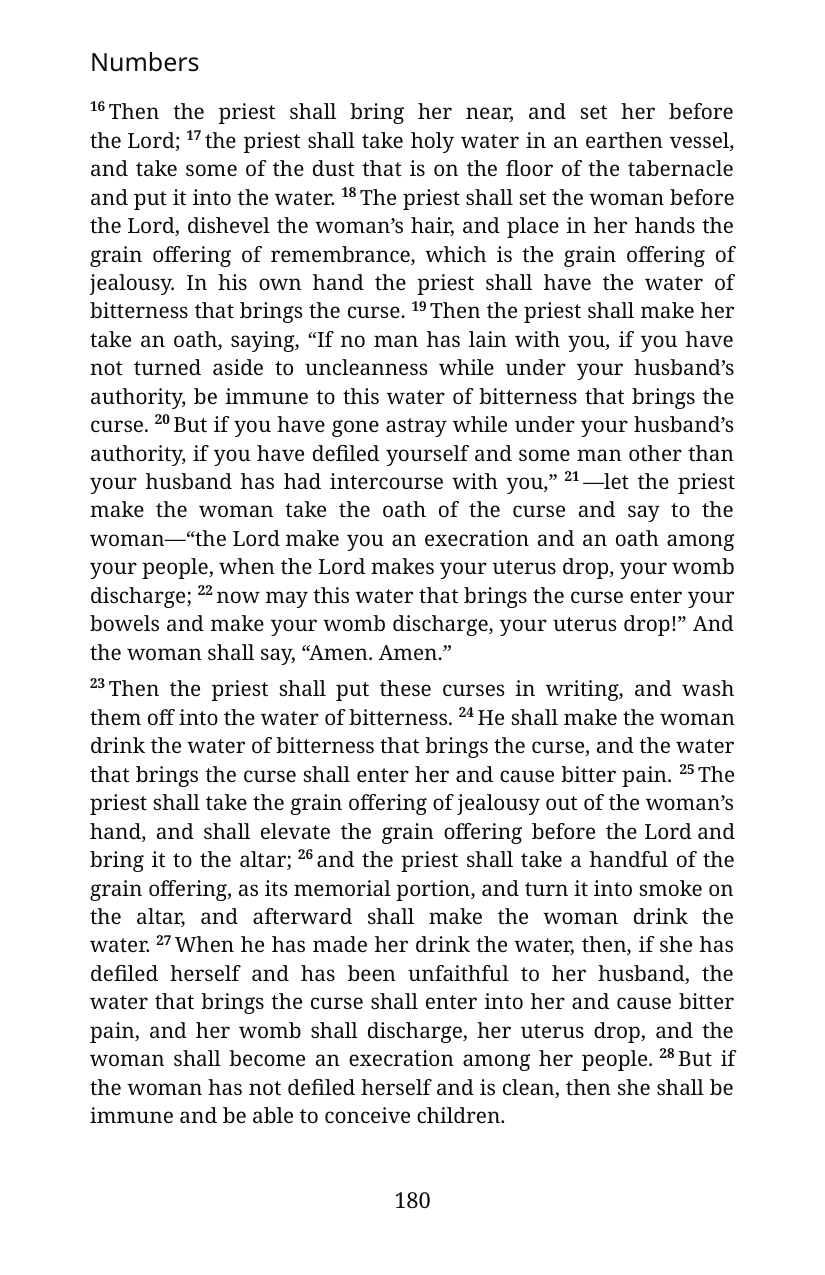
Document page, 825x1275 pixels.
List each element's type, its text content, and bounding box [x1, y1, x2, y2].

text 16 Then the priest shall bring her near, and set her before the Lord; 17 the priest shall take holy water in an earthen vessel, and take some of the dust that is on the floor of the tabernacle and put it into the water. 18 The priest shall set the woman before the Lord, dishevel the woman’s hair, and place in her hands the grain offering of remembrance, which is the grain offering of jealousy. In his own hand the priest shall have the water of bitterness that brings the curse. 19 Then the priest shall make her take an oath, saying, “If no man has lain with you, if you have not turned aside to uncleanness while under your husband’s authority, be immune to this water of bitterness that brings the curse. 20 But if you have gone astray while under your husband’s authority, if you have defiled yourself and some man other than your husband has had intercourse with you,” 21 —let the priest make the woman take the oath of the curse and say to the woman—“the Lord make you an execration and an oath among your people, when the Lord makes your uterus drop, your womb discharge; 22 now may this water that brings the curse enter your bowels and make your womb discharge, your uterus drop!” And the woman shall say, “Amen. Amen.” [90, 97, 735, 666]
text 23 Then the priest shall put these curses in writing, and wash them off into the water of bitterness. 24 He shall make the woman drink the water of bitterness that brings the curse, and the water that brings the curse shall enter her and cause bitter pain. 25 The priest shall take the grain offering of jealousy out of the woman’s hand, and shall elevate the grain offering before the Lord and bring it to the altar; 26 and the priest shall take a handful of the grain offering, as its memorial portion, and turn it into smoke on the altar, and afterward shall make the woman drink the water. 27 When he has made her drink the water, then, if she has defiled herself and has been unfaithful to her husband, the water that brings the curse shall enter into her and cause bitter pain, and her womb shall discharge, her uterus drop, and the woman shall become an execration among her people. 28 But if the woman has not defiled herself and is clean, then she shall be immune and be able to conceive children. [90, 674, 735, 1129]
